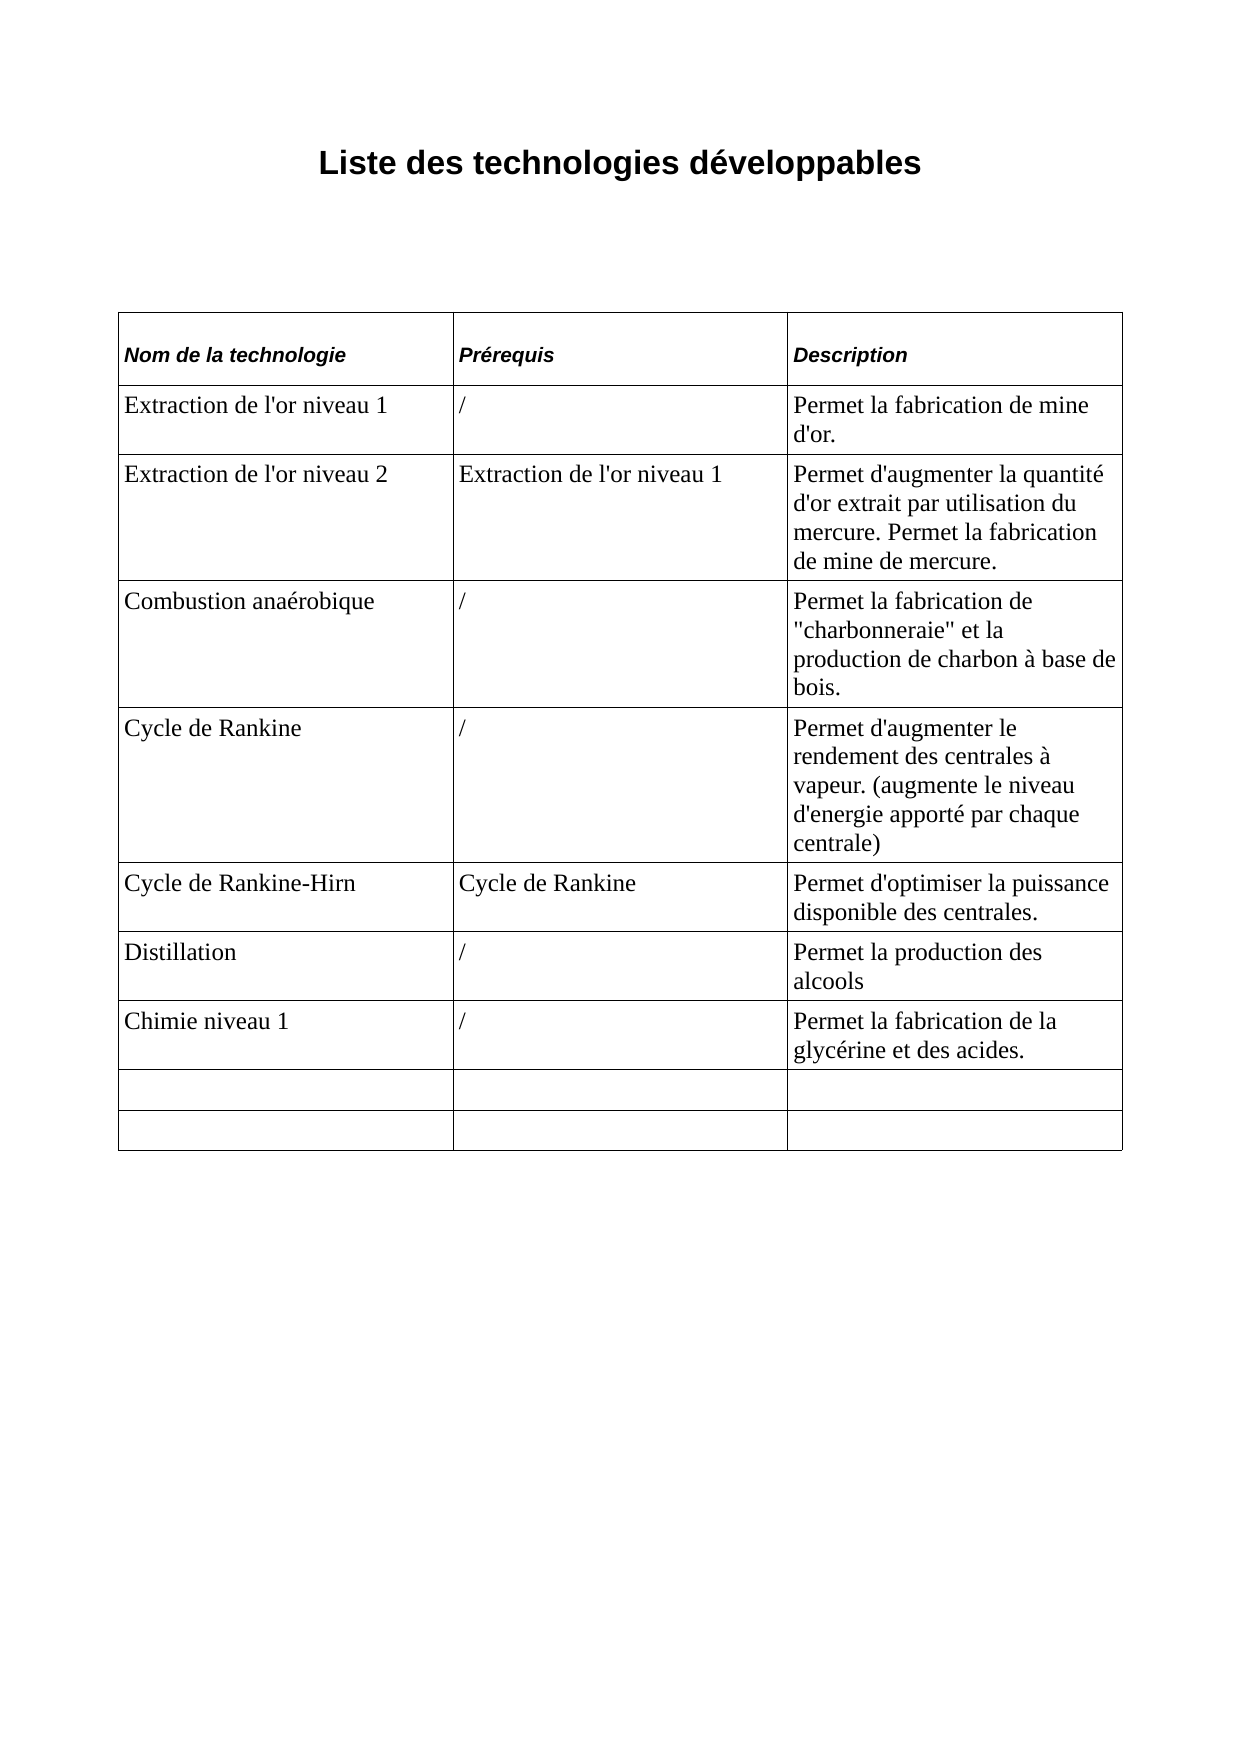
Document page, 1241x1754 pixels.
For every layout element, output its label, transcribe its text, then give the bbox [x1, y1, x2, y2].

table_cell / [454, 1001, 787, 1069]
table_cell [454, 1111, 787, 1150]
table_cell / [454, 581, 787, 707]
subtitle Liste des technologies développables [118, 143, 1122, 182]
table_cell Extraction de l'or niveau 1 [454, 455, 787, 580]
table_cell [119, 1111, 453, 1150]
table_cell Extraction de l'or niveau 1 [119, 386, 453, 454]
table_cell Combustion anaérobique [119, 581, 453, 707]
table_header Description [788, 313, 1122, 385]
table_cell Permet la fabrication de la glycérine et des acides. [788, 1001, 1122, 1069]
table_cell Cycle de Rankine [119, 708, 453, 862]
table_cell Distillation [119, 932, 453, 1000]
table_cell Cycle de Rankine [454, 863, 787, 931]
table_cell [454, 1070, 787, 1110]
table_cell Cycle de Rankine-Hirn [119, 863, 453, 931]
table_cell Extraction de l'or niveau 2 [119, 455, 453, 580]
table_cell [119, 1070, 453, 1110]
table_header Prérequis [454, 313, 787, 385]
table_cell Permet la fabrication de "charbonneraie" et la production de charbon à base de bois. [788, 581, 1122, 707]
table_cell / [454, 932, 787, 1000]
table_cell [788, 1070, 1122, 1110]
table_cell Permet d'augmenter la quantité d'or extrait par utilisation du mercure. Permet la fabrication de mine de mercure. [788, 455, 1122, 580]
table_cell Chimie niveau 1 [119, 1001, 453, 1069]
table_cell / [454, 386, 787, 454]
table_cell / [454, 708, 787, 862]
table_cell Permet d'augmenter le rendement des centrales à vapeur. (augmente le niveau d'energie apporté par chaque centrale) [788, 708, 1122, 862]
table_header Nom de la technologie [119, 313, 453, 385]
table_cell [788, 1111, 1122, 1150]
table_cell Permet la fabrication de mine d'or. [788, 386, 1122, 454]
table_cell Permet la production des alcools [788, 932, 1122, 1000]
table_cell Permet d'optimiser la puissance disponible des centrales. [788, 863, 1122, 931]
